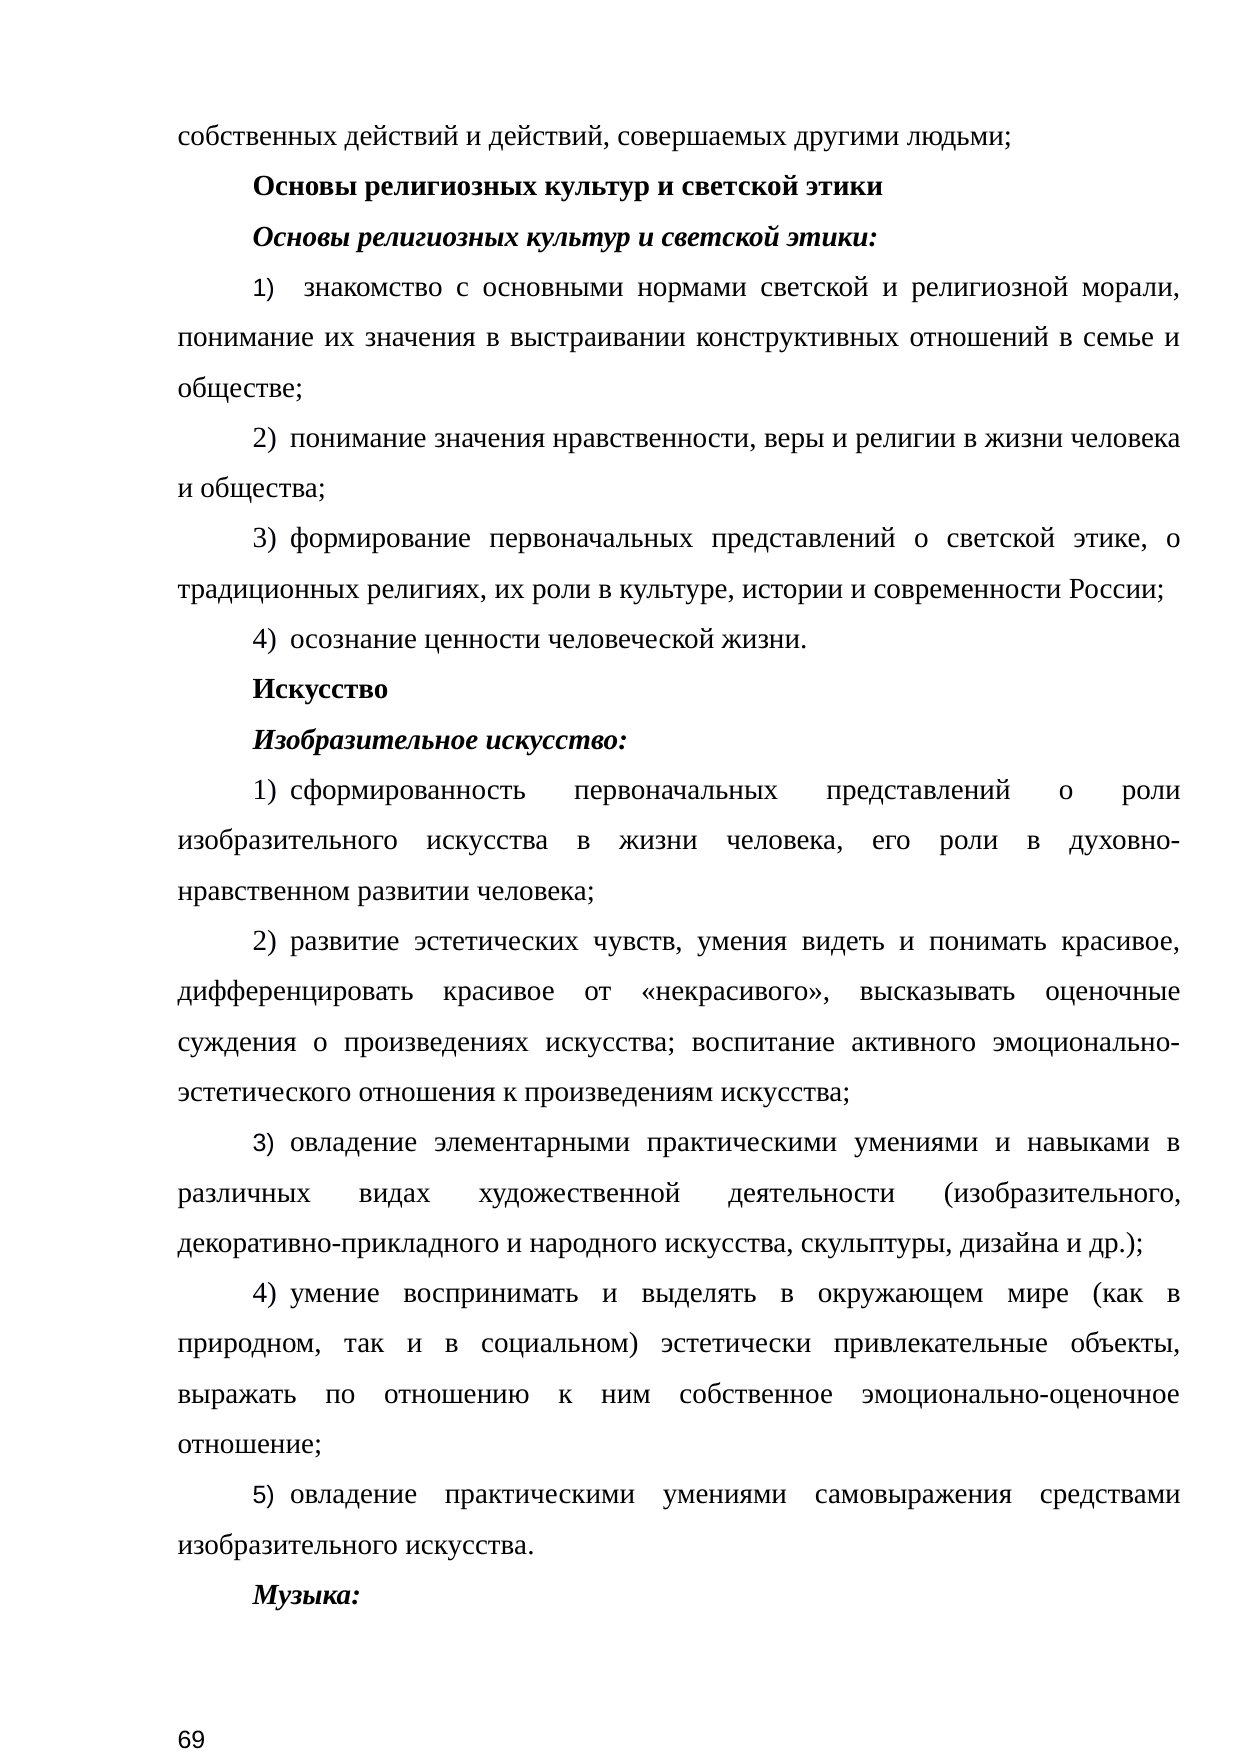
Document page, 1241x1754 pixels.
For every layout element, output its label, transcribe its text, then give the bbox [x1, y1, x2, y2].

text Основы религиозных культур и светской этики: [177, 219, 1181, 252]
list развитие эстетических чувств, умения видеть и понимать красивое, дифференцировать красивое от «некрасивого», высказывать оценочные суждения о произведениях искусства; воспитание активного эмоционально-эстетического отношения к произведениям искусства; [177, 923, 1181, 1108]
list собственных действий и действий, совершаемых другими людьми; [177, 118, 1181, 152]
list умение воспринимать и выделять в окружающем мире (как в природном, так и в социальном) эстетически привлекательные объекты, выражать по отношению к ним собственное эмоционально-оценочное отношение; [177, 1275, 1181, 1460]
list сформированность первоначальных представлений о роли изобразительного искусства в жизни человека, его роли в духовно-нравственном развитии человека; [177, 772, 1181, 906]
list знакомство с основными нормами светской и религиозной морали, понимание их значения в выстраивании конструктивных отношений в семье и обществе; [177, 269, 1181, 403]
text Музыка: [177, 1577, 1181, 1611]
text Искусство [177, 672, 1181, 705]
list осознание ценности человеческой жизни. [177, 621, 1181, 655]
list овладение элементарными практическими умениями и навыками в различных видах художественной деятельности (изобразительного, декоративно-прикладного и народного искусства, скульптуры, дизайна и др.); [177, 1124, 1181, 1258]
text Основы религиозных культур и светской этики [177, 168, 1181, 202]
list овладение практическими умениями самовыражения средствами изобразительного искусства. [177, 1477, 1181, 1560]
list формирование первоначальных представлений о светской этике, о традиционных религиях, их роли в культуре, истории и современности России; [177, 521, 1181, 604]
text Изобразительное искусство: [177, 722, 1181, 755]
list понимание значения нравственности, веры и религии в жизни человека и общества; [177, 420, 1181, 504]
